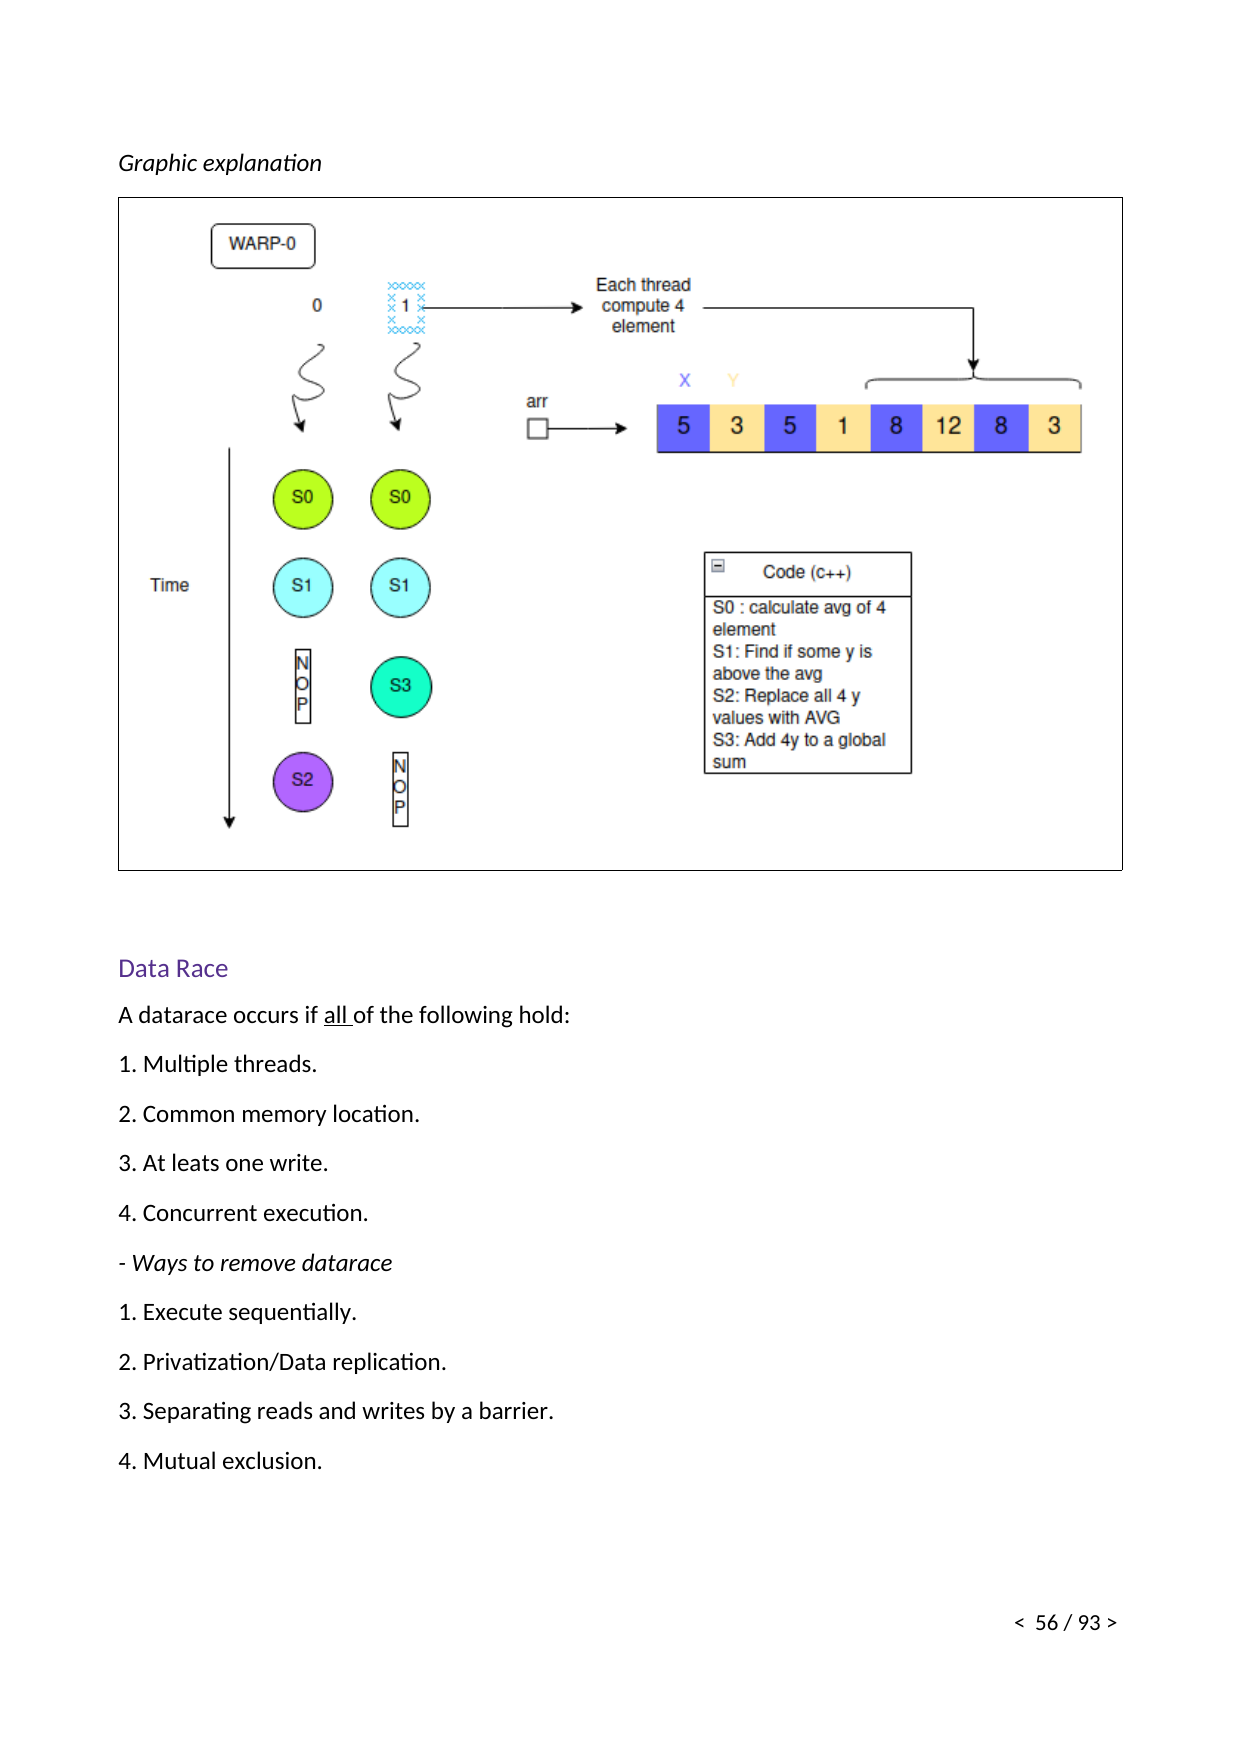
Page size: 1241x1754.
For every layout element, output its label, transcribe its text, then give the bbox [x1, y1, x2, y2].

text 1. Execute sequentially. [118, 1296, 1122, 1327]
text 2. Privatization/Data replication. [118, 1346, 1122, 1376]
text 1. Multiple threads. [118, 1048, 1122, 1079]
subtitle Data Race [118, 951, 1122, 984]
text Graphic explanation [118, 148, 1122, 178]
text 4. Mutual exclusion. [118, 1445, 1122, 1476]
text - Ways to remove datarace [118, 1247, 1122, 1277]
text 3. Separating reads and writes by a barrier. [118, 1396, 1122, 1426]
text A datarace occurs if all of the following hold: [118, 999, 1122, 1029]
text 4. Concurrent execution. [118, 1197, 1122, 1228]
text 2. Common memory location. [118, 1098, 1122, 1128]
text 3. At leats one write. [118, 1148, 1122, 1178]
picture [121, 200, 1119, 867]
